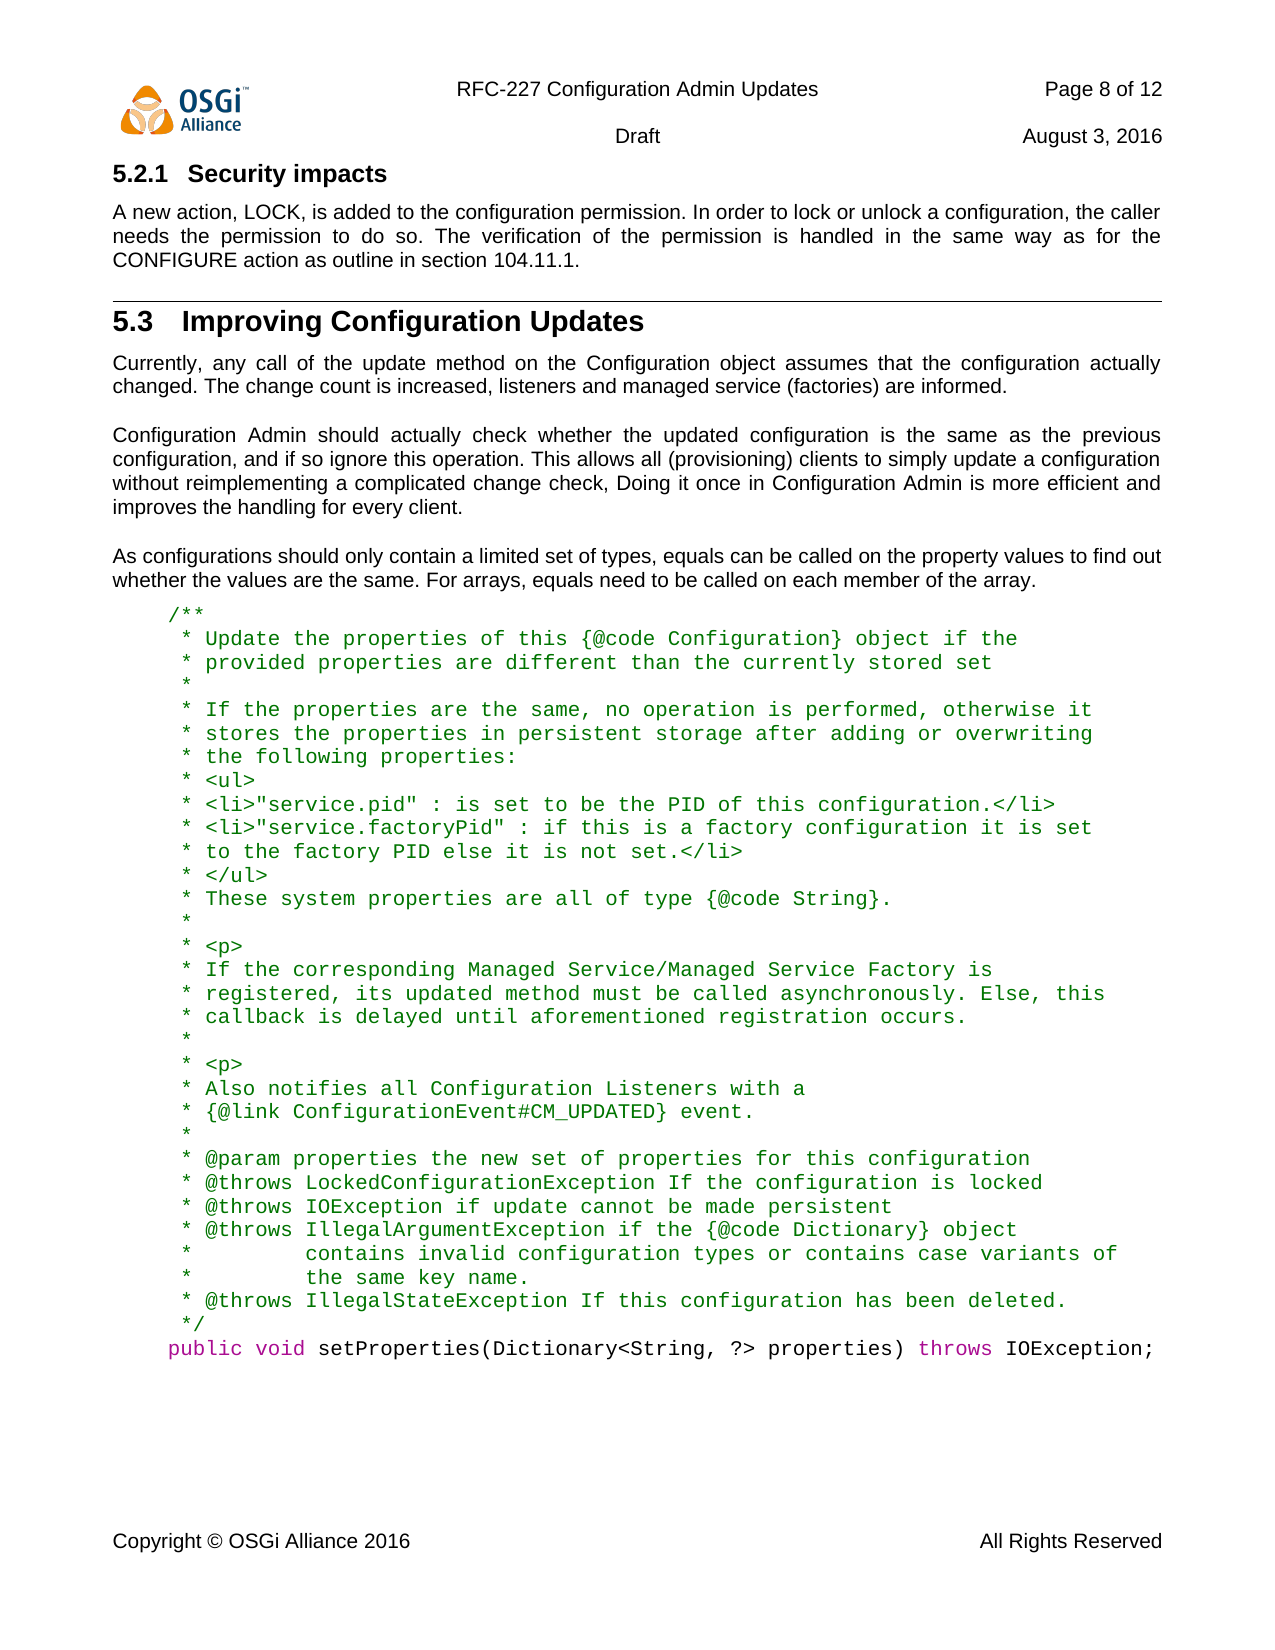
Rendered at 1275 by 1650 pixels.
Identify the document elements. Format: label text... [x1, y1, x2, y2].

text * contains invalid configuration types or contains case variants of [112, 1243, 1162, 1267]
text /** [112, 604, 1162, 628]
text * the same key name. [112, 1267, 1162, 1290]
text A new action, LOCK, is added to the configuration permission. In order to lock or unlock a configuration, the caller needs the permission to do so. The verification of the permission is handled in the same way as for the CONFIGURE action as outline in section 104.11.1. [112, 200, 1162, 272]
text As configurations should only contain a limited set of types, equals can be called on the property values to find out whether the values are the same. For arrays, equals need to be called on each member of the array. [112, 544, 1162, 592]
text * Also notifies all Configuration Listeners with a [112, 1077, 1162, 1101]
text * [112, 1030, 1162, 1054]
text * {@link ConfigurationEvent#CM_UPDATED} event. [112, 1101, 1162, 1125]
text * @throws IllegalArgumentException if the {@code Dictionary} object [112, 1219, 1162, 1243]
text Configuration Admin should actually check whether the updated configuration is the same as the previous configuration, and if so ignore this operation. This allows all (provisioning) clients to simply update a configuration without reimplementing a complicated change check, Doing it once in Configuration Admin is more efficient and improves the handling for every client. [112, 423, 1162, 519]
text * <p> [112, 1054, 1162, 1077]
text Currently, any call of the update method on the Configuration object assumes that the configuration actually changed. The change count is increased, listeners and managed service (factories) are informed. [112, 350, 1162, 398]
picture [113, 78, 257, 142]
text * @param properties the new set of properties for this configuration * @throws LockedConfigurationException If the configuration is locked [112, 1148, 1162, 1196]
text * <ul> [112, 770, 1162, 794]
text * callback is delayed until aforementioned registration occurs. [112, 1007, 1162, 1030]
text * These system properties are all of type {@code String}. [112, 888, 1162, 912]
text * [112, 912, 1162, 936]
text public void setProperties(Dictionary<String, ?> properties) throws IOException; [112, 1338, 1162, 1361]
text * to the factory PID else it is not set.</li> [112, 841, 1162, 865]
text * <li>"service.pid" : is set to be the PID of this configuration.</li> [112, 794, 1162, 817]
text * @throws IllegalStateException If this configuration has been deleted. [112, 1290, 1162, 1314]
text * If the corresponding Managed Service/Managed Service Factory is [112, 959, 1162, 983]
text * [112, 1125, 1162, 1148]
text * </ul> [112, 865, 1162, 888]
text * <li>"service.factoryPid" : if this is a factory configuration it is set [112, 817, 1162, 841]
subtitle Security impacts [112, 159, 1162, 188]
text * <p> [112, 936, 1162, 959]
text * registered, its updated method must be called asynchronously. Else, this [112, 983, 1162, 1007]
subtitle Improving Configuration Updates [112, 302, 1162, 338]
text * the following properties: [112, 746, 1162, 770]
text * Update the properties of this {@code Configuration} object if the * provided properties are different than the currently stored set * * If the properties are the same, no operation is performed, otherwise it * stores the properties in persistent storage after adding or overwriting [112, 628, 1162, 746]
text */ [112, 1314, 1162, 1338]
text * @throws IOException if update cannot be made persistent [112, 1196, 1162, 1219]
